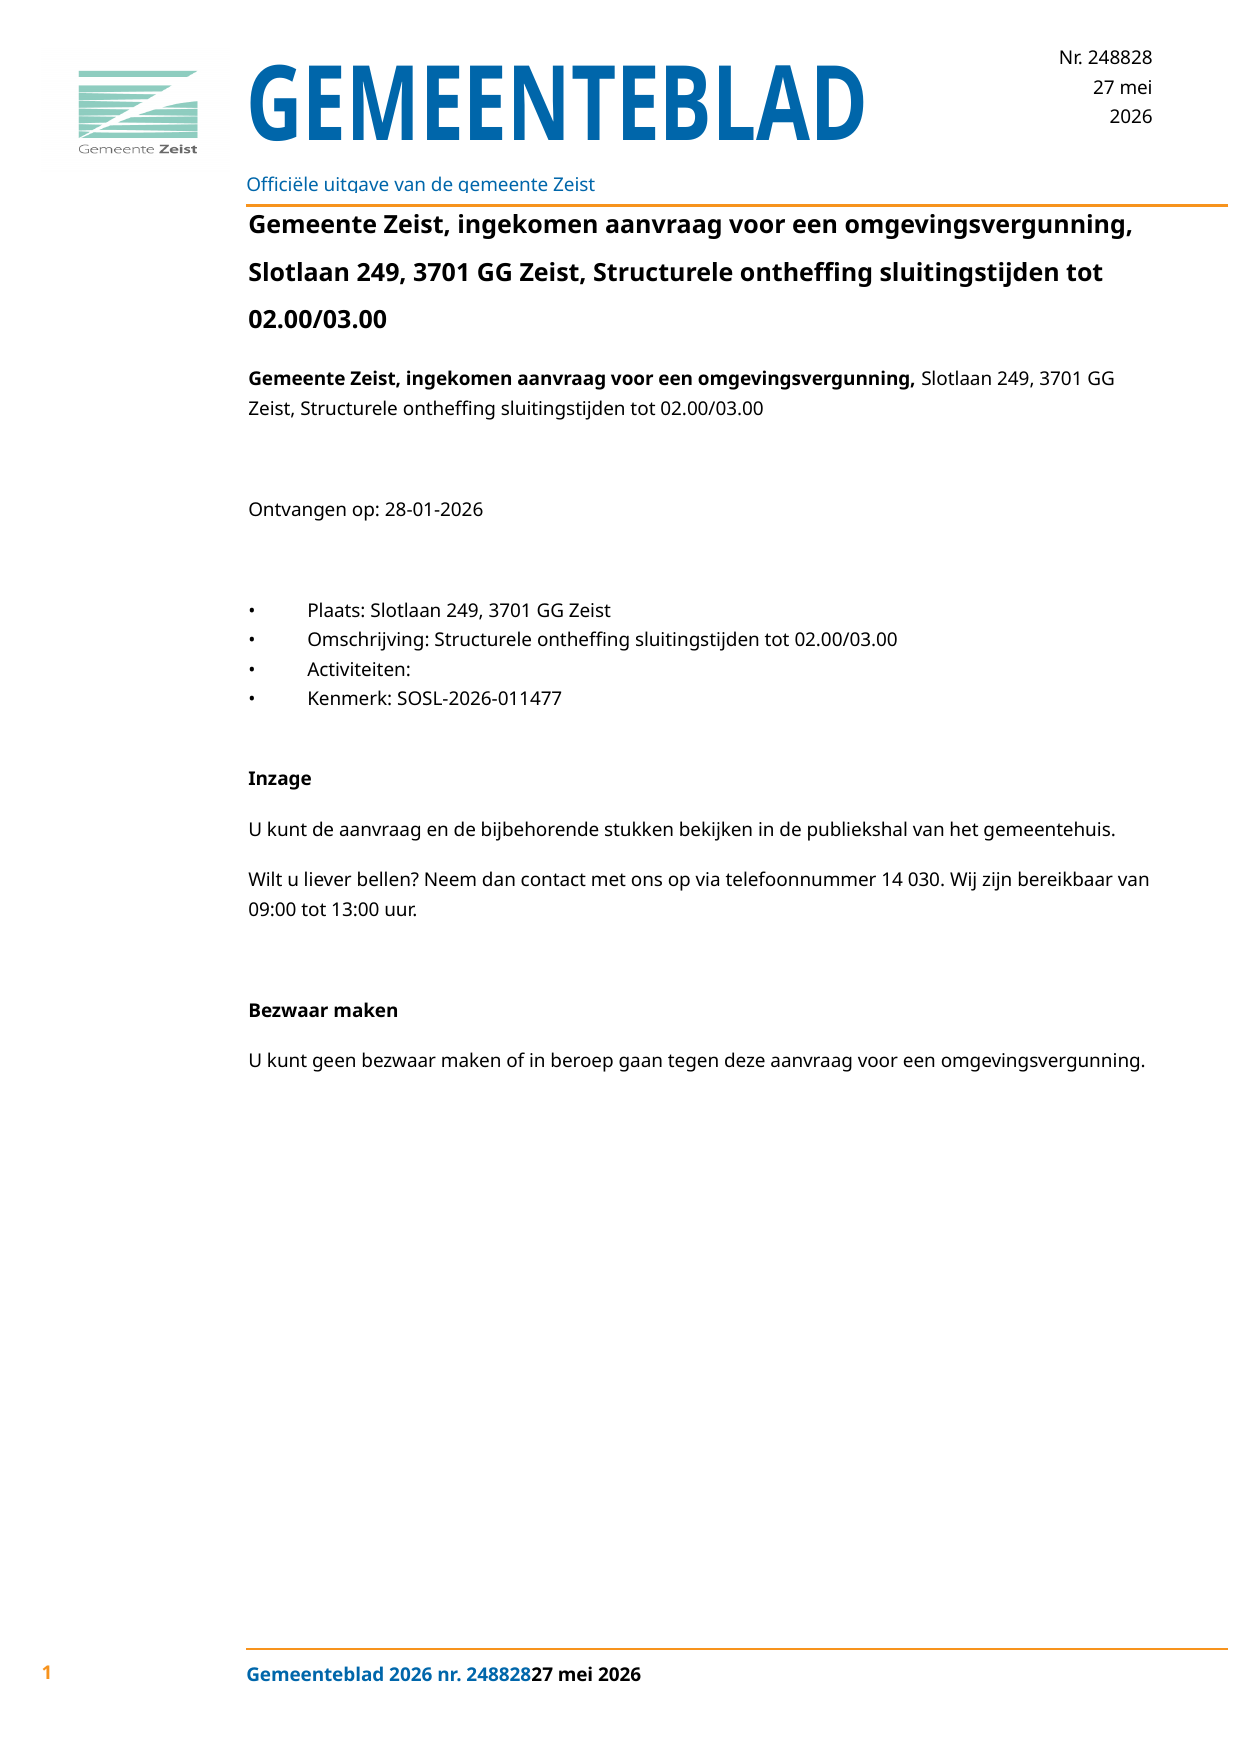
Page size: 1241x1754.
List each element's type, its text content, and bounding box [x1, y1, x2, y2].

text Inzage [248, 766, 1152, 791]
text Gemeente Zeist, ingekomen aanvraag voor een omgevingsvergunning, Slotlaan 249, 3701 GG Zeist, Structurele ontheffing sluitingstijden tot 02.00/03.00 [248, 207, 1152, 336]
text Gemeente Zeist, ingekomen aanvraag voor een omgevingsvergunning, Slotlaan 249, 3701 GG Zeist, Structurele ontheffing sluitingstijden tot 02.00/03.00 [248, 366, 1152, 421]
list Kenmerk: SOSL-2026-011477 [248, 686, 1152, 711]
list Omschrijving: Structurele ontheffing sluitingstijden tot 02.00/03.00 [248, 626, 1152, 652]
list Plaats: Slotlaan 249, 3701 GG Zeist [248, 597, 1152, 622]
text Ontvangen op: 28-01-2026 [248, 496, 1152, 522]
text Wilt u liever bellen? Neem dan contact met ons op via telefoonnummer 14 030. Wij zijn bereikbaar van 09:00 tot 13:00 uur. [248, 866, 1152, 922]
list Activiteiten: [248, 656, 1152, 682]
text Bezwaar maken [248, 997, 1152, 1022]
picture [41, 47, 231, 172]
text U kunt geen bezwaar maken of in beroep gaan tegen deze aanvraag voor een omgevingsvergunning. [248, 1047, 1152, 1073]
text U kunt de aanvraag en de bijbehorende stukken bekijken in de publiekshal van het gemeentehuis. [248, 816, 1152, 842]
